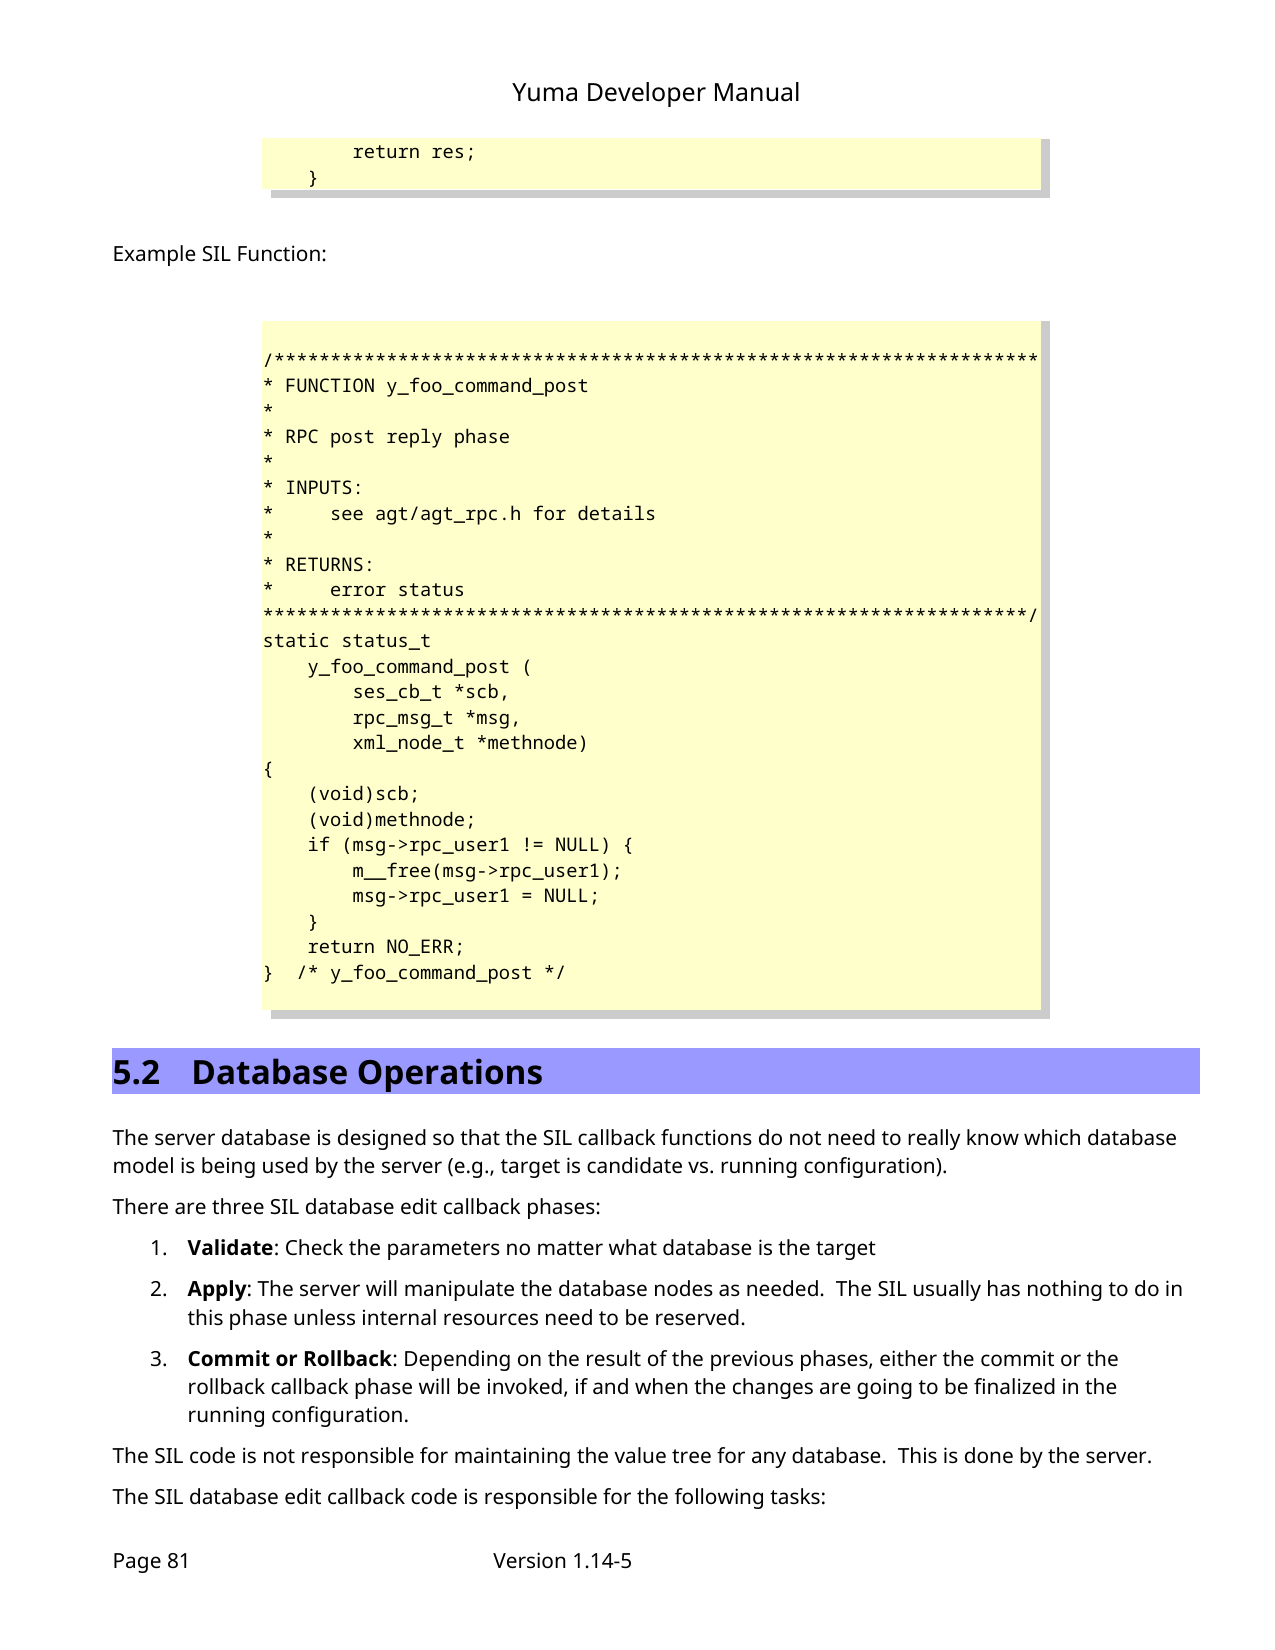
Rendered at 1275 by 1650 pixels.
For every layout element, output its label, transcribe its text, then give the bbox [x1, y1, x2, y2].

list Apply: The server will manipulate the database nodes as needed. The SIL usually has nothing to do in this phase unless internal resources need to be reserved. [150, 1274, 1200, 1331]
text y_foo_command_post ( [262, 653, 1041, 679]
text /******************************************************************** [262, 347, 1041, 372]
text rpc_msg_t *msg, [262, 704, 1041, 730]
text * [262, 526, 1041, 551]
text * RPC post reply phase [262, 423, 1041, 449]
text There are three SIL database edit callback phases: [112, 1192, 1200, 1221]
list Validate: Check the parameters no matter what database is the target [150, 1233, 1200, 1262]
text * FUNCTION y_foo_command_post [262, 372, 1041, 398]
text * error status [262, 577, 1041, 602]
text Example SIL Function: [112, 239, 1200, 268]
text The SIL database edit callback code is responsible for the following tasks: [112, 1482, 1200, 1511]
text The SIL code is not responsible for maintaining the value tree for any database. This is done by the server. [112, 1442, 1200, 1470]
text * [262, 449, 1041, 474]
text return NO_ERR; [262, 934, 1041, 959]
text * INPUTS: [262, 474, 1041, 500]
text m__free(msg->rpc_user1); [262, 857, 1041, 883]
text return res; [262, 138, 1041, 164]
text * see agt/agt_rpc.h for details [262, 500, 1041, 526]
text ses_cb_t *scb, [262, 679, 1041, 704]
text The server database is designed so that the SIL callback functions do not need to really know which database model is being used by the server (e.g., target is candidate vs. running configuration). [112, 1123, 1200, 1180]
text ********************************************************************/ [262, 602, 1041, 628]
text } /* y_foo_command_post */ [262, 959, 1041, 985]
text xml_node_t *methnode) [262, 730, 1041, 755]
subtitle Database Operations [112, 1048, 1200, 1094]
text (void)methnode; [262, 806, 1041, 832]
text } [262, 908, 1041, 934]
text } [262, 164, 1041, 189]
text { [262, 755, 1041, 781]
text (void)scb; [262, 781, 1041, 806]
list Commit or Rollback: Depending on the result of the previous phases, either the commit or the rollback callback phase will be invoked, if and when the changes are going to be finalized in the running configuration. [150, 1344, 1200, 1429]
text static status_t [262, 628, 1041, 653]
text * [262, 398, 1041, 423]
text if (msg->rpc_user1 != NULL) { [262, 832, 1041, 857]
text msg->rpc_user1 = NULL; [262, 883, 1041, 908]
text * RETURNS: [262, 551, 1041, 577]
